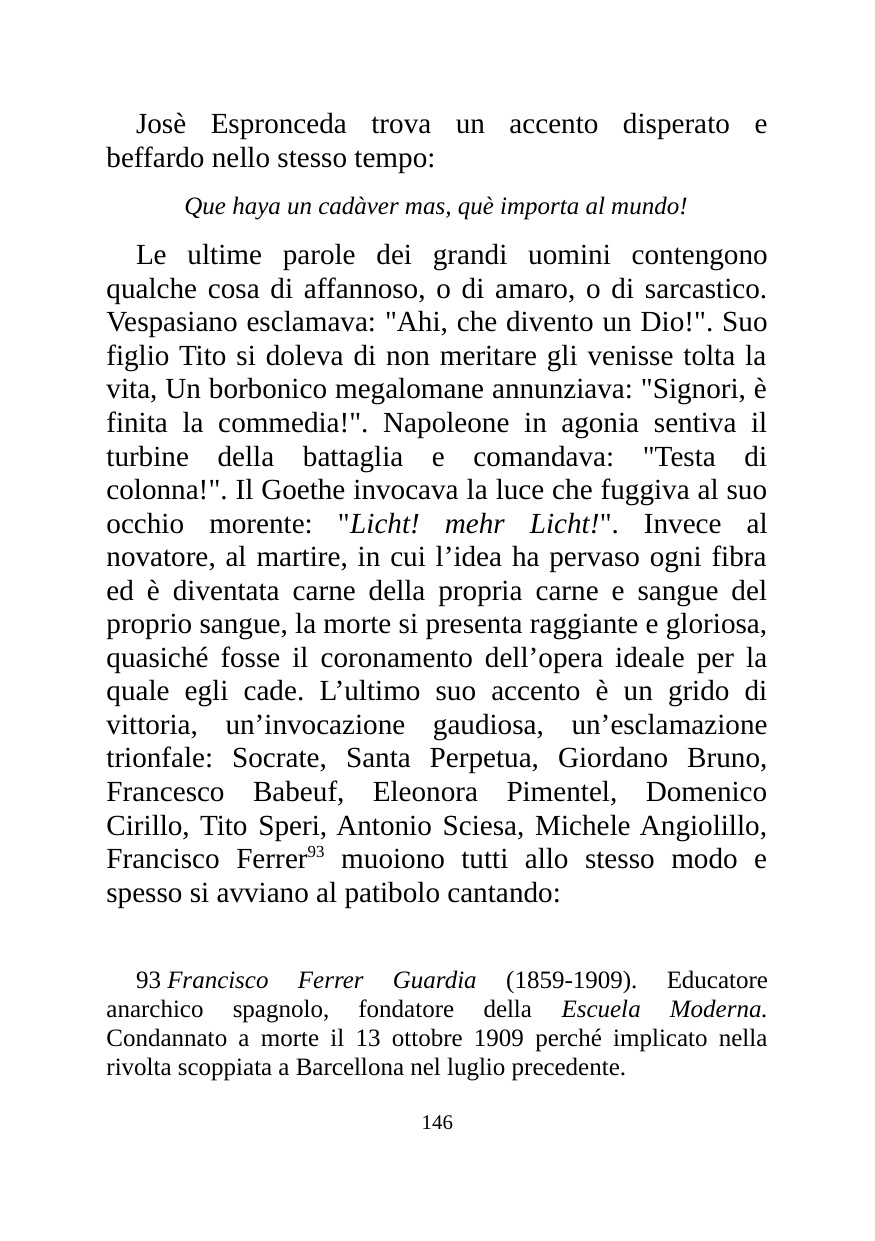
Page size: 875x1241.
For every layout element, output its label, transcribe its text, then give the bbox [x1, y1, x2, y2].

text Que haya un cadàver mas, què importa al mundo! [106, 191, 768, 220]
text Josè Espronceda trova un accento disperato e beffardo nello stesso tempo: [106, 106, 768, 173]
text Francisco Ferrer Guardia (1859-1909). Educatore anarchico spagnolo, fondatore della Escuela Moderna. Condannato a morte il 13 ottobre 1909 perché implicato nella rivolta scoppiata a Barcellona nel luglio precedente. [106, 965, 768, 1080]
text Le ultime parole dei grandi uomini contengono qualche cosa di affannoso, o di amaro, o di sarcastico. Vespasiano esclamava: "Ahi, che divento un Dio!". Suo figlio Tito si doleva di non meritare gli venisse tolta la vita, Un borbonico megalomane annunziava: "Signori, è finita la commedia!". Napoleone in agonia sentiva il turbine della battaglia e comandava: "Testa di colonna!". Il Goethe invocava la luce che fuggiva al suo occhio morente: "Licht! mehr Licht!". Invece al novatore, al martire, in cui l’idea ha pervaso ogni fibra ed è diventata carne della propria carne e sangue del proprio sangue, la morte si presenta raggiante e gloriosa, quasiché fosse il coronamento dell’opera ideale per la quale egli cade. L’ultimo suo accento è un grido di vittoria, un’invocazione gaudiosa, un’esclamazione trionfale: Socrate, Santa Perpetua, Giordano Bruno, Francesco Babeuf, Eleonora Pimentel, Domenico Cirillo, Tito Speri, Antonio Sciesa, Michele Angiolillo, Francisco Ferrer muoiono tutti allo stesso modo e spesso si avviano al patibolo cantando: [106, 237, 768, 908]
